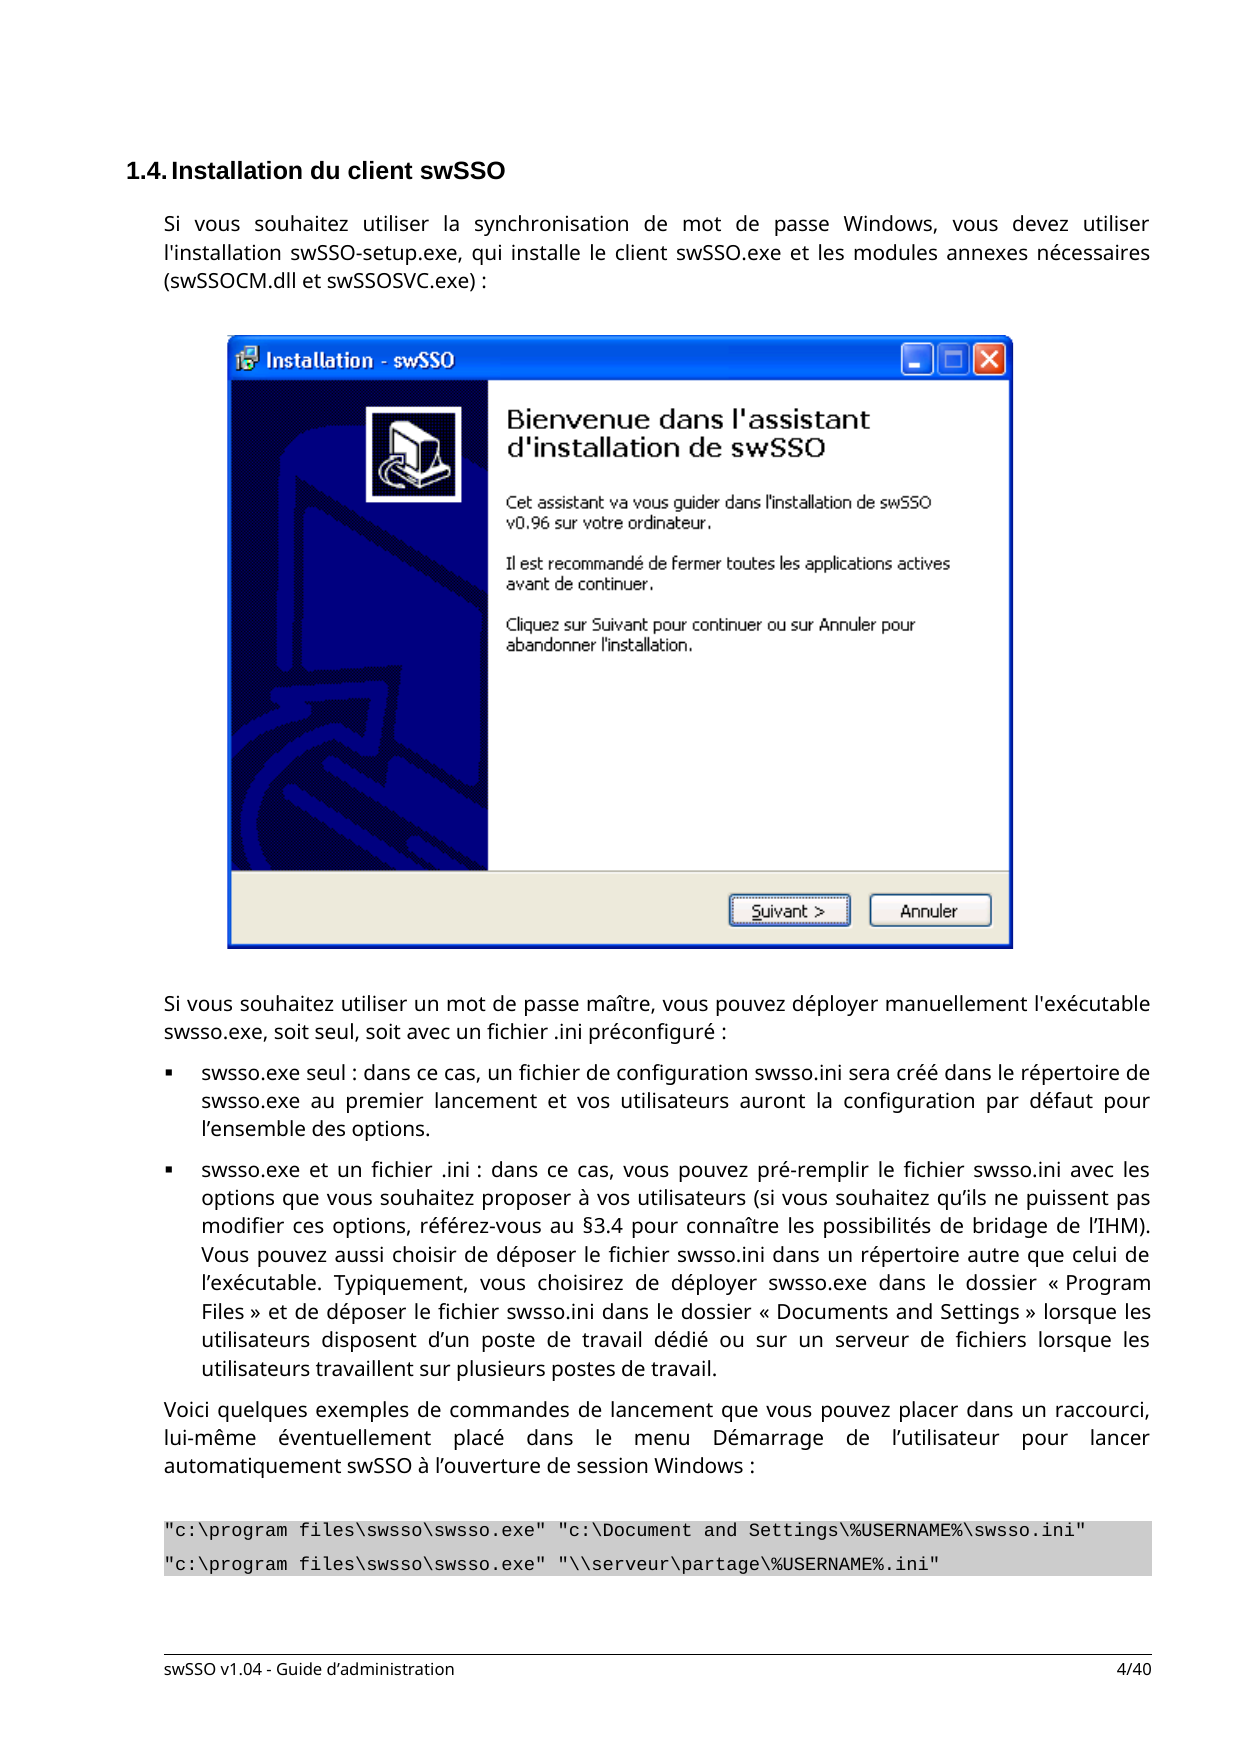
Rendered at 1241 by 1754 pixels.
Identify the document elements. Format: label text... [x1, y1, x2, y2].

text Voici quelques exemples de commandes de lancement que vous pouvez placer dans un raccourci, lui-même éventuellement placé dans le menu Démarrage de l’utilisateur pour lancer automatiquement swSSO à l’ouverture de session Windows : [164, 1395, 1152, 1480]
subtitle Installation du client swSSO [126, 156, 1152, 184]
list swsso.exe seul : dans ce cas, un fichier de configuration swsso.ini sera créé dans le répertoire de swsso.exe au premier lancement et vos utilisateurs auront la configuration par défaut pour l’ensemble des options. [164, 1058, 1152, 1143]
list swsso.exe et un fichier .ini : dans ce cas, vous pouvez pré-remplir le fichier swsso.ini avec les options que vous souhaitez proposer à vos utilisateurs (si vous souhaitez qu’ils ne puissent pas modifier ces options, référez-vous au §3.4 pour connaître les possibilités de bridage de l’IHM). Vous pouvez aussi choisir de déposer le fichier swsso.ini dans un répertoire autre que celui de l’exécutable. Typiquement, vous choisirez de déployer swsso.exe dans le dossier « Program Files » et de déposer le fichier swsso.ini dans le dossier « Documents and Settings » lorsque les utilisateurs disposent d’un poste de travail dédié ou sur un serveur de fichiers lorsque les utilisateurs travaillent sur plusieurs postes de travail. [164, 1155, 1152, 1382]
text "c:\program files\swsso\swsso.exe" "c:\Document and Settings\%USERNAME%\swsso.ini" [164, 1521, 1152, 1542]
text "c:\program files\swsso\swsso.exe" "\\serveur\partage\%USERNAME%.ini" [164, 1555, 1152, 1576]
picture [227, 335, 1014, 949]
text Si vous souhaitez utiliser un mot de passe maître, vous pouvez déployer manuellement l'exécutable swsso.exe, soit seul, soit avec un fichier .ini préconfiguré : [164, 989, 1152, 1046]
text Si vous souhaitez utiliser la synchronisation de mot de passe Windows, vous devez utiliser l'installation swSSO-setup.exe, qui installe le client swSSO.exe et les modules annexes nécessaires (swSSOCM.dll et swSSOSVC.exe) : [164, 209, 1152, 295]
